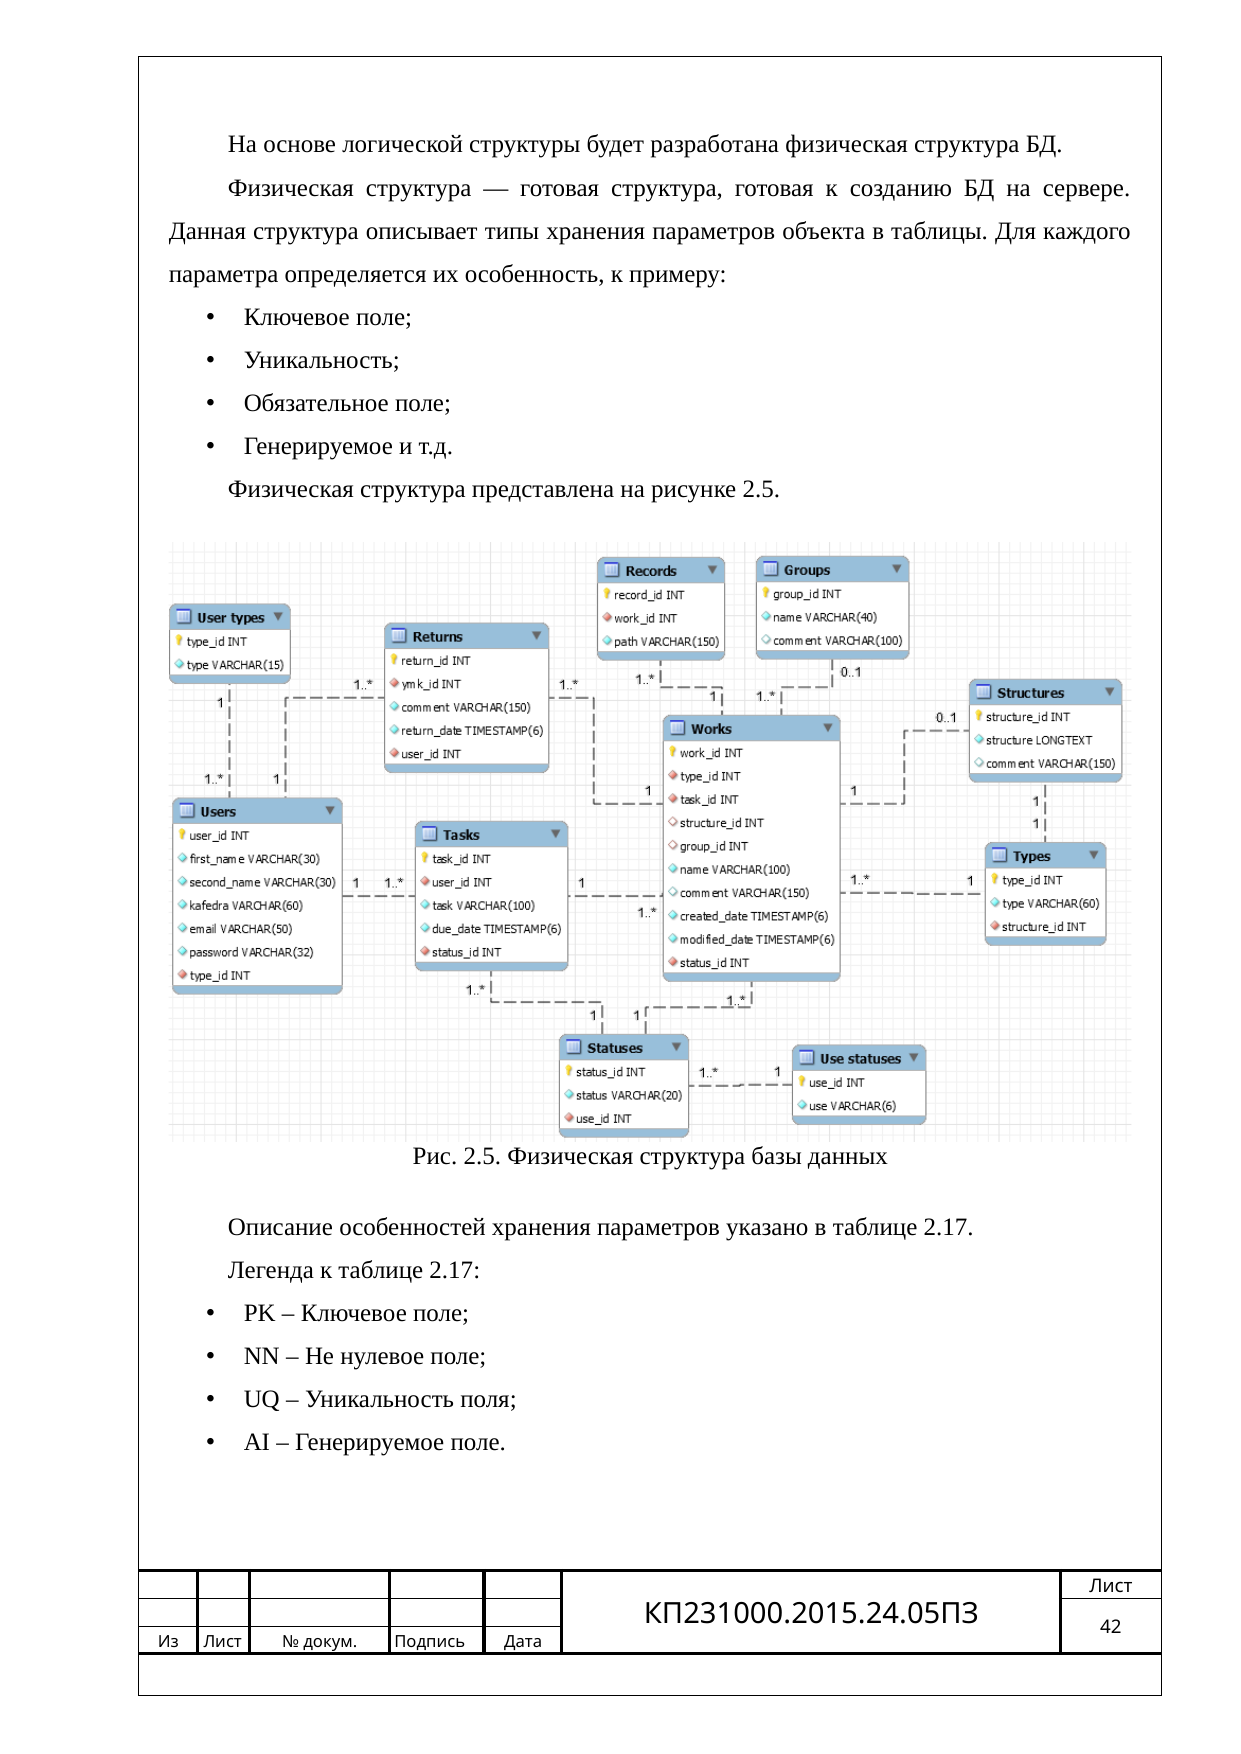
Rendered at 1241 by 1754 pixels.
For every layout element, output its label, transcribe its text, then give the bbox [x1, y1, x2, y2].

text Легенда к таблице 2.17: [168, 1255, 1132, 1283]
list Обязательное поле; [206, 388, 1132, 417]
text Описание особенностей хранения параметров указано в таблице 2.17. [168, 1212, 1132, 1240]
list Ключевое поле; [206, 302, 1132, 331]
picture [168, 542, 1132, 1142]
text Физическая структура — готовая структура, готовая к созданию БД на сервере. Данная структура описывает типы хранения параметров объекта в таблицы. Для каждого параметра определяется их особенность, к примеру: [168, 173, 1132, 288]
text Физическая структура представлена на рисунке 2.5. [168, 474, 1132, 503]
list Уникальность; [206, 345, 1132, 374]
list AI – Генерируемое поле. [206, 1427, 1132, 1456]
list UQ – Уникальность поля; [206, 1384, 1132, 1413]
text На основе логической структуры будет разработана физическая структура БД. [168, 129, 1132, 158]
list NN – Не нулевое поле; [206, 1341, 1132, 1370]
text Рис. 2.5. Физическая структура базы данных [168, 1142, 1132, 1170]
list PK – Ключевое поле; [206, 1298, 1132, 1327]
list Генерируемое и т.д. [206, 431, 1132, 460]
